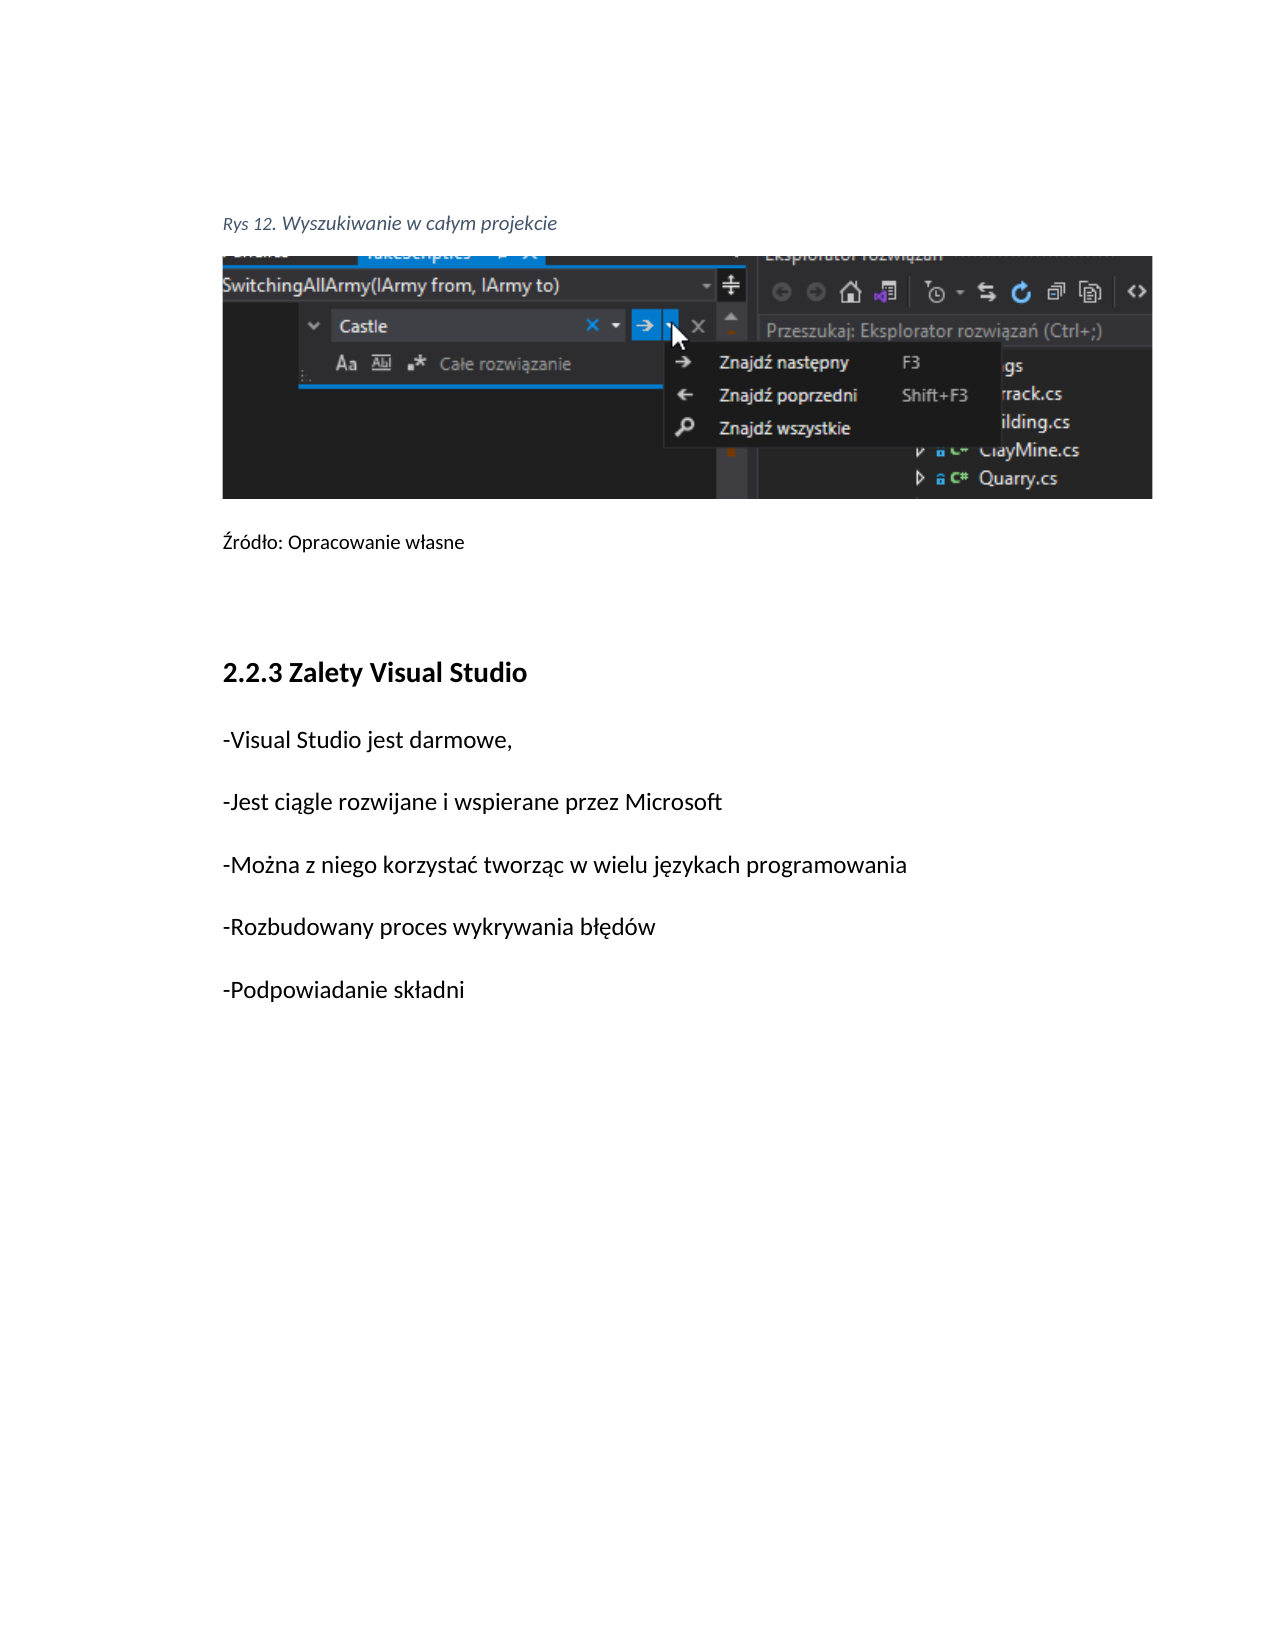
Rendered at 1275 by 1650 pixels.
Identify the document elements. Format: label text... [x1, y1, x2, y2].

text -Visual Studio jest darmowe, [223, 724, 1127, 755]
text 2.2.3 Zalety Visual Studio [223, 654, 1127, 690]
text -Można z niego korzystać tworząc w wielu językach programowania [223, 849, 1127, 879]
text Źródło: Opracowanie własne [223, 529, 1127, 554]
text -Podpowiadanie składni [223, 974, 1127, 1004]
text -Jest ciągle rozwijane i wspierane przez Microsoft [223, 787, 1127, 817]
text Rys 12. Wyszukiwanie w całym projekcie [148, 210, 1127, 235]
text -Rozbudowany proces wykrywania błędów [223, 911, 1127, 942]
